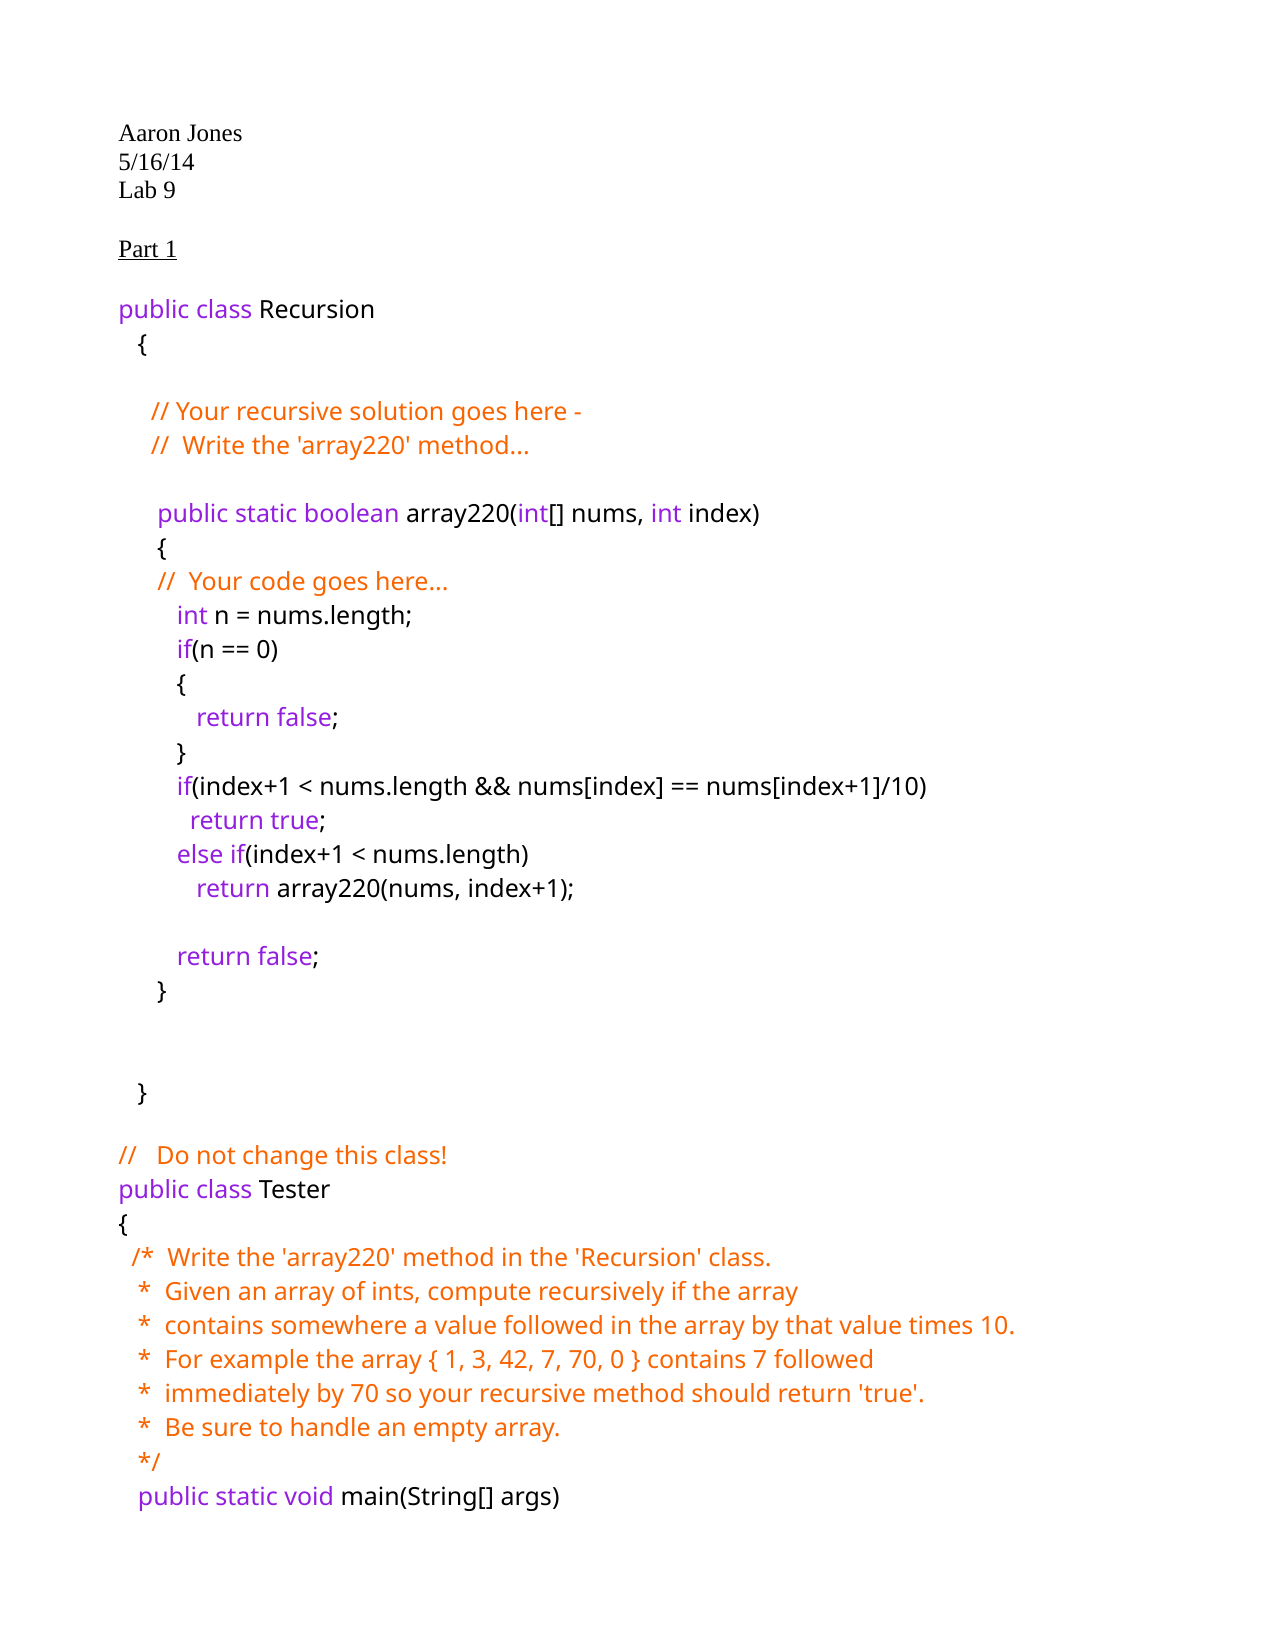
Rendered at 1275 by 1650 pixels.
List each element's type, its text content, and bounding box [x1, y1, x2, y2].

text Part 1 [118, 234, 1157, 263]
text // Do not change this class! public class Tester { /* Write the 'array220' method in the 'Recursion' class. * Given an array of ints, compute recursively if the array * contains somewhere a value followed in the array by that value times 10. * For example the array { 1, 3, 42, 7, 70, 0 } contains 7 followed * immediately by 70 so your recursive method should return 'true'. * Be sure to handle an empty array. */ public static void main(String[] args) [118, 1138, 1157, 1512]
text public class Recursion { // Your recursive solution goes here - // Write the 'array220' method... public static boolean array220(int[] nums, int index) { // Your code goes here... int n = nums.length; if(n == 0) { return false; } if(index+1 < nums.length && nums[index] == nums[index+1]/10) return true; else if(index+1 < nums.length) return array220(nums, index+1); return false; } } [118, 291, 1157, 1138]
